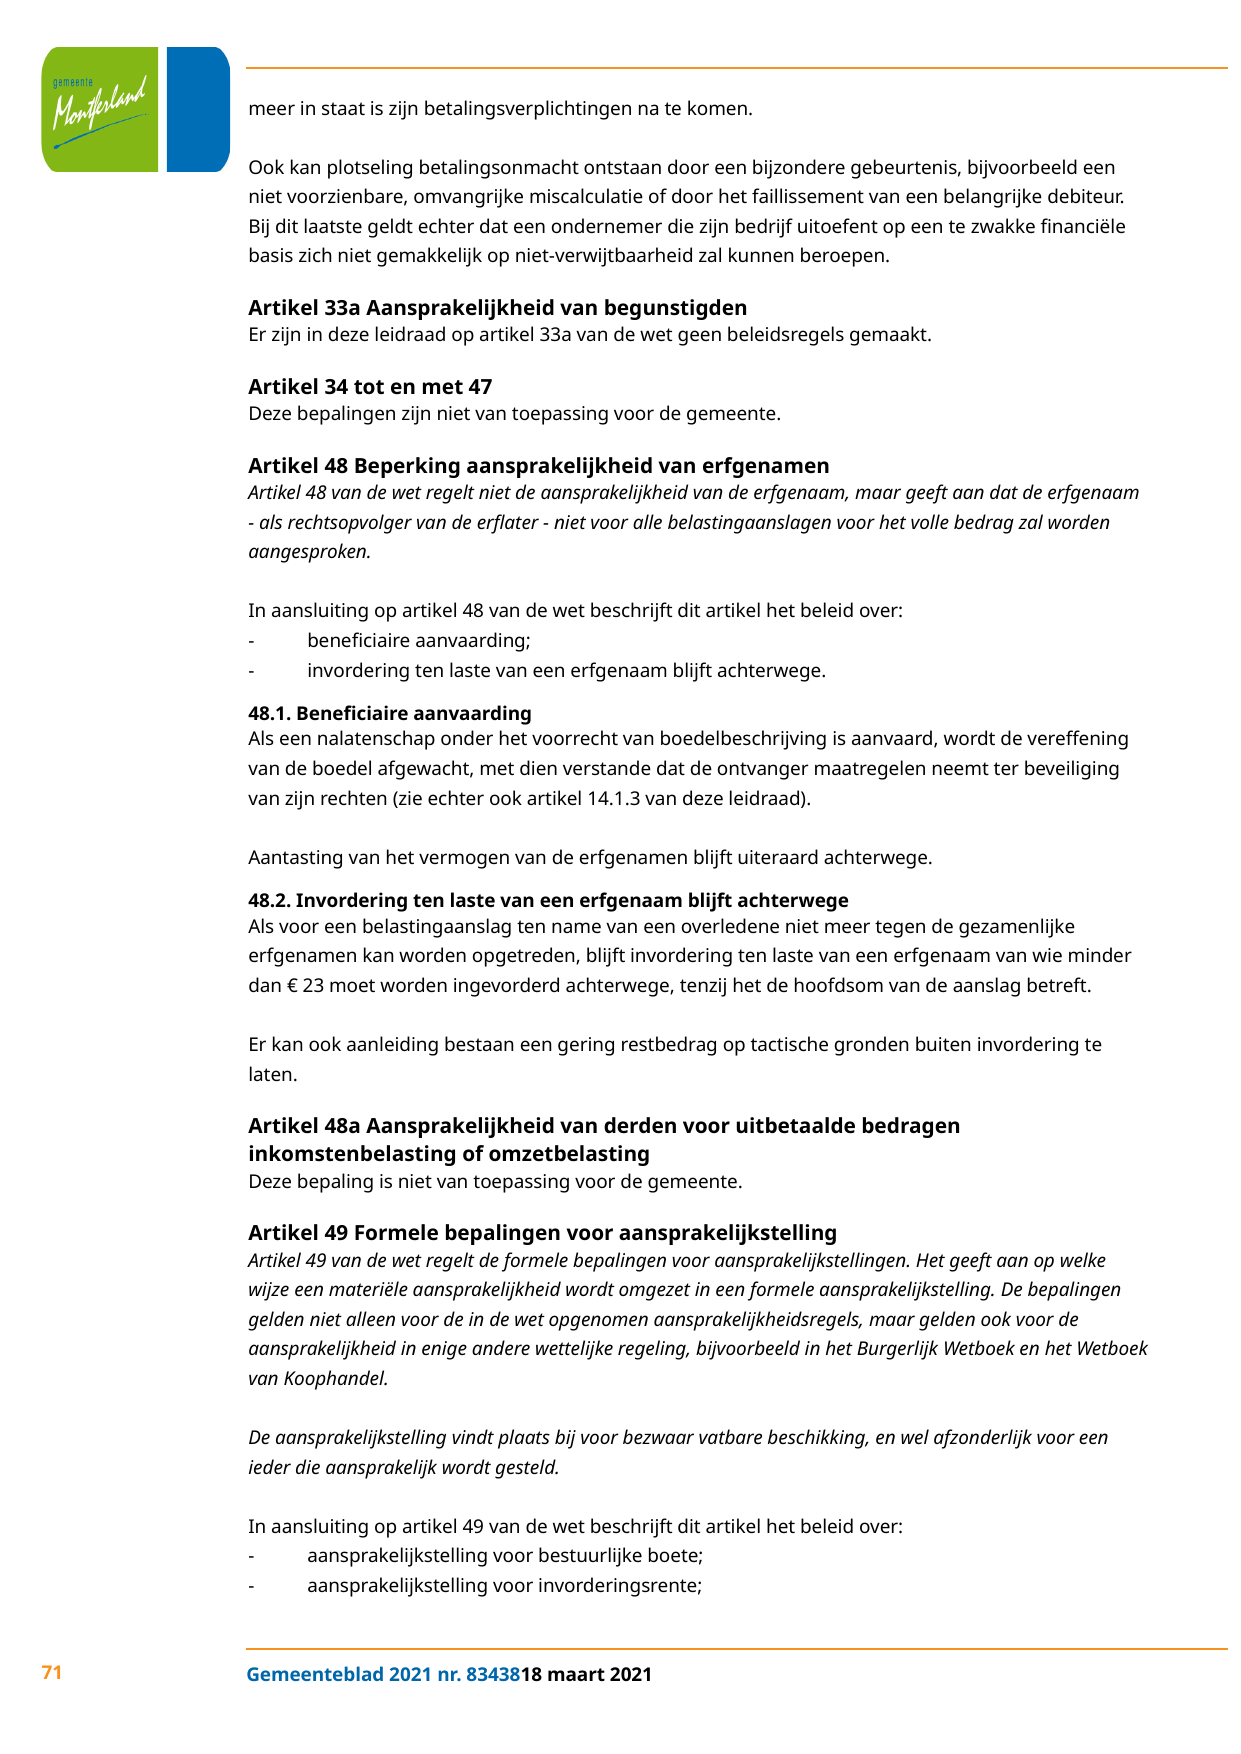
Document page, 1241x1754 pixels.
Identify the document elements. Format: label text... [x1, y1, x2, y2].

text Artikel 48 van de wet regelt niet de aansprakelijkheid van de erfgenaam, maar geeft aan dat de erfgenaam - als rechtsopvolger van de erflater - niet voor alle belastingaanslagen voor het volle bedrag zal worden aangesproken. [248, 479, 1152, 564]
text Ook kan plotseling betalingsonmacht ontstaan door een bijzondere gebeurtenis, bijvoorbeeld een niet voorzienbare, omvangrijke miscalculatie of door het faillissement van een belangrijke debiteur. Bij dit laatste geldt echter dat een ondernemer die zijn bedrijf uitoefent op een te zwakke financiële basis zich niet gemakkelijk op niet-verwijtbaarheid zal kunnen beroepen. [248, 154, 1152, 268]
text Aantasting van het vermogen van de erfgenamen blijft uiteraard achterwege. [248, 844, 1152, 870]
text Artikel 48a Aansprakelijkheid van derden voor uitbetaalde bedragen inkomstenbelasting of omzetbelasting [248, 1111, 1152, 1168]
text 48.2. Invordering ten laste van een erfgenaam blijft achterwege [248, 887, 1152, 913]
list beneficiaire aanvaarding; [248, 627, 1152, 653]
text Deze bepalingen zijn niet van toepassing voor de gemeente. [248, 400, 1152, 426]
text In aansluiting op artikel 49 van de wet beschrijft dit artikel het beleid over: [248, 1513, 1152, 1539]
text Er kan ook aanleiding bestaan een gering restbedrag op tactische gronden buiten invordering te laten. [248, 1031, 1152, 1086]
text Als voor een belastingaanslag ten name van een overledene niet meer tegen de gezamenlijke erfgenamen kan worden opgetreden, blijft invordering ten laste van een erfgenaam van wie minder dan € 23 moet worden ingevorderd achterwege, tenzij het de hoofdsom van de aanslag betreft. [248, 913, 1152, 998]
text In aansluiting op artikel 48 van de wet beschrijft dit artikel het beleid over: [248, 598, 1152, 623]
text 48.1. Beneficiaire aanvaarding [248, 700, 1152, 726]
text meer in staat is zijn betalingsverplichtingen na te komen. [248, 95, 1152, 121]
text Artikel 33a Aansprakelijkheid van begunstigden [248, 293, 1152, 322]
text Artikel 49 Formele bepalingen voor aansprakelijkstelling [248, 1218, 1152, 1247]
text Artikel 48 Beperking aansprakelijkheid van erfgenamen [248, 451, 1152, 479]
text Deze bepaling is niet van toepassing voor de gemeente. [248, 1168, 1152, 1194]
text Als een nalatenschap onder het voorrecht van boedelbeschrijving is aanvaard, wordt de vereffening van de boedel afgewacht, met dien verstande dat de ontvanger maatregelen neemt ter beveiliging van zijn rechten (zie echter ook artikel 14.1.3 van deze leidraad). [248, 726, 1152, 811]
text Er zijn in deze leidraad op artikel 33a van de wet geen beleidsregels gemaakt. [248, 322, 1152, 347]
picture [41, 47, 231, 172]
text De aansprakelijkstelling vindt plaats bij voor bezwaar vatbare beschikking, en wel afzonderlijk voor een ieder die aansprakelijk wordt gesteld. [248, 1424, 1152, 1480]
list aansprakelijkstelling voor invorderingsrente; [248, 1572, 1152, 1598]
text Artikel 34 tot en met 47 [248, 372, 1152, 400]
list invordering ten laste van een erfgenaam blijft achterwege. [248, 657, 1152, 682]
list aansprakelijkstelling voor bestuurlijke boete; [248, 1543, 1152, 1568]
text Artikel 49 van de wet regelt de formele bepalingen voor aansprakelijkstellingen. Het geeft aan op welke wijze een materiële aansprakelijkheid wordt omgezet in een formele aansprakelijkstelling. De bepalingen gelden niet alleen voor de in de wet opgenomen aansprakelijkheidsregels, maar gelden ook voor de aansprakelijkheid in enige andere wettelijke regeling, bijvoorbeeld in het Burgerlijk Wetboek en het Wetboek van Koophandel. [248, 1247, 1152, 1391]
